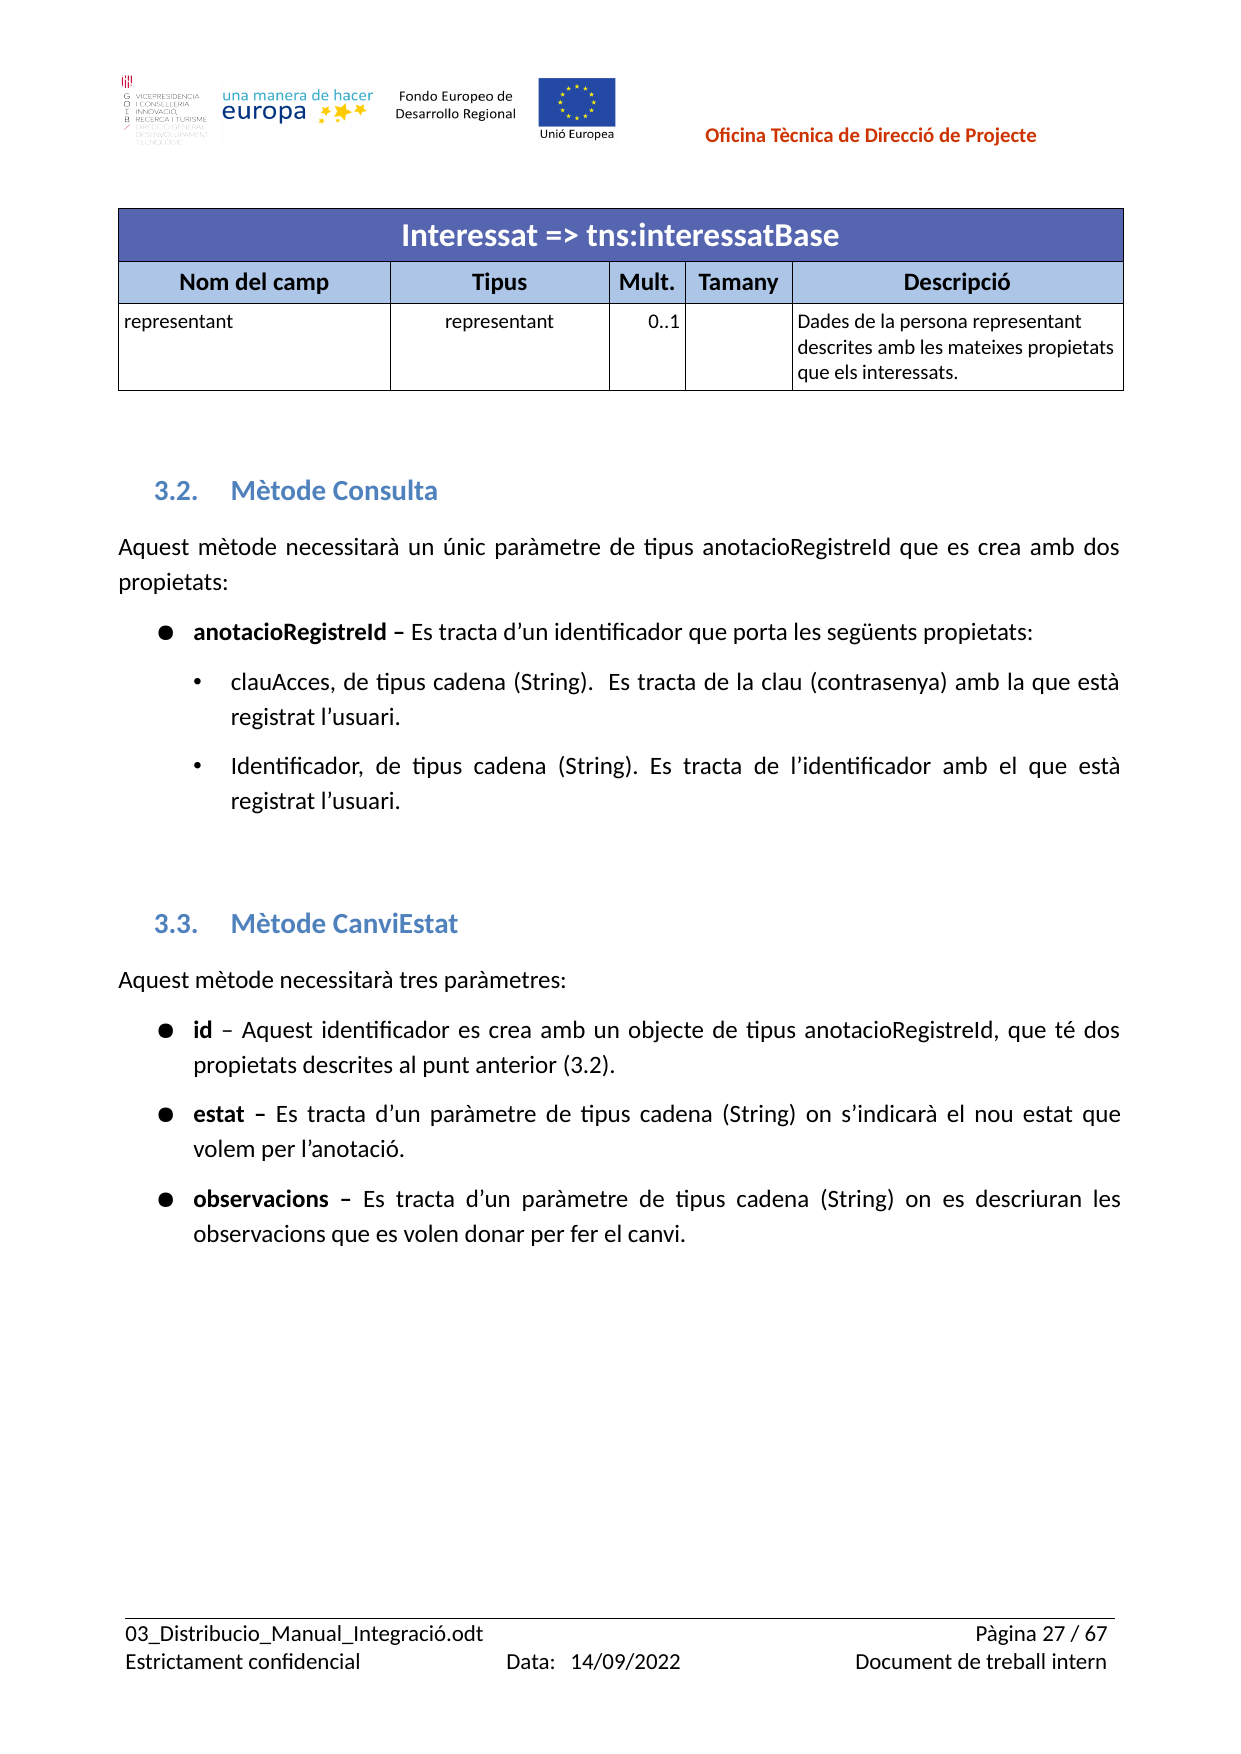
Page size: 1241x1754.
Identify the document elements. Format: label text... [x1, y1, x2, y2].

table_cell Dades de la persona representant descrites amb les mateixes propietats que els interessats. [793, 304, 1123, 390]
table_cell representant [391, 304, 609, 390]
table_header Interessat => tns:interessatBase [119, 209, 1123, 261]
table_cell Tipus [391, 262, 609, 303]
list clauAcces, de tipus cadena (String). Es tracta de la clau (contrasenya) amb la que està registrat l’usuari. [193, 666, 1122, 731]
table_cell Tamany [686, 262, 792, 303]
list id – Aquest identificador es crea amb un objecte de tipus anotacioRegistreId, que té dos propietats descrites al punt anterior (3.2). [156, 1014, 1122, 1079]
table_cell [686, 304, 792, 390]
table_cell 0..1 [610, 304, 685, 390]
list observacions – Es tracta d’un paràmetre de tipus cadena (String) on es descriuran les observacions que es volen donar per fer el canvi. [156, 1183, 1122, 1248]
text Aquest mètode necessitarà tres paràmetres: [118, 964, 1122, 995]
table_cell Mult. [610, 262, 685, 303]
picture [219, 73, 621, 147]
picture [118, 73, 213, 147]
subtitle Mètode CanviEstat [153, 905, 1122, 941]
list anotacioRegistreId – Es tracta d’un identificador que porta les següents propietats: [156, 616, 1122, 647]
subtitle Mètode Consulta [153, 472, 1122, 508]
list estat – Es tracta d’un paràmetre de tipus cadena (String) on s’indicarà el nou estat que volem per l’anotació. [156, 1098, 1122, 1164]
list Identificador, de tipus cadena (String). Es tracta de l’identificador amb el que està registrat l’usuari. [193, 750, 1122, 816]
table_cell Nom del camp [119, 262, 390, 303]
table_cell representant [119, 304, 390, 390]
text Aquest mètode necessitarà un únic paràmetre de tipus anotacioRegistreId que es crea amb dos propietats: [118, 531, 1122, 597]
table_cell Descripció [793, 262, 1123, 303]
